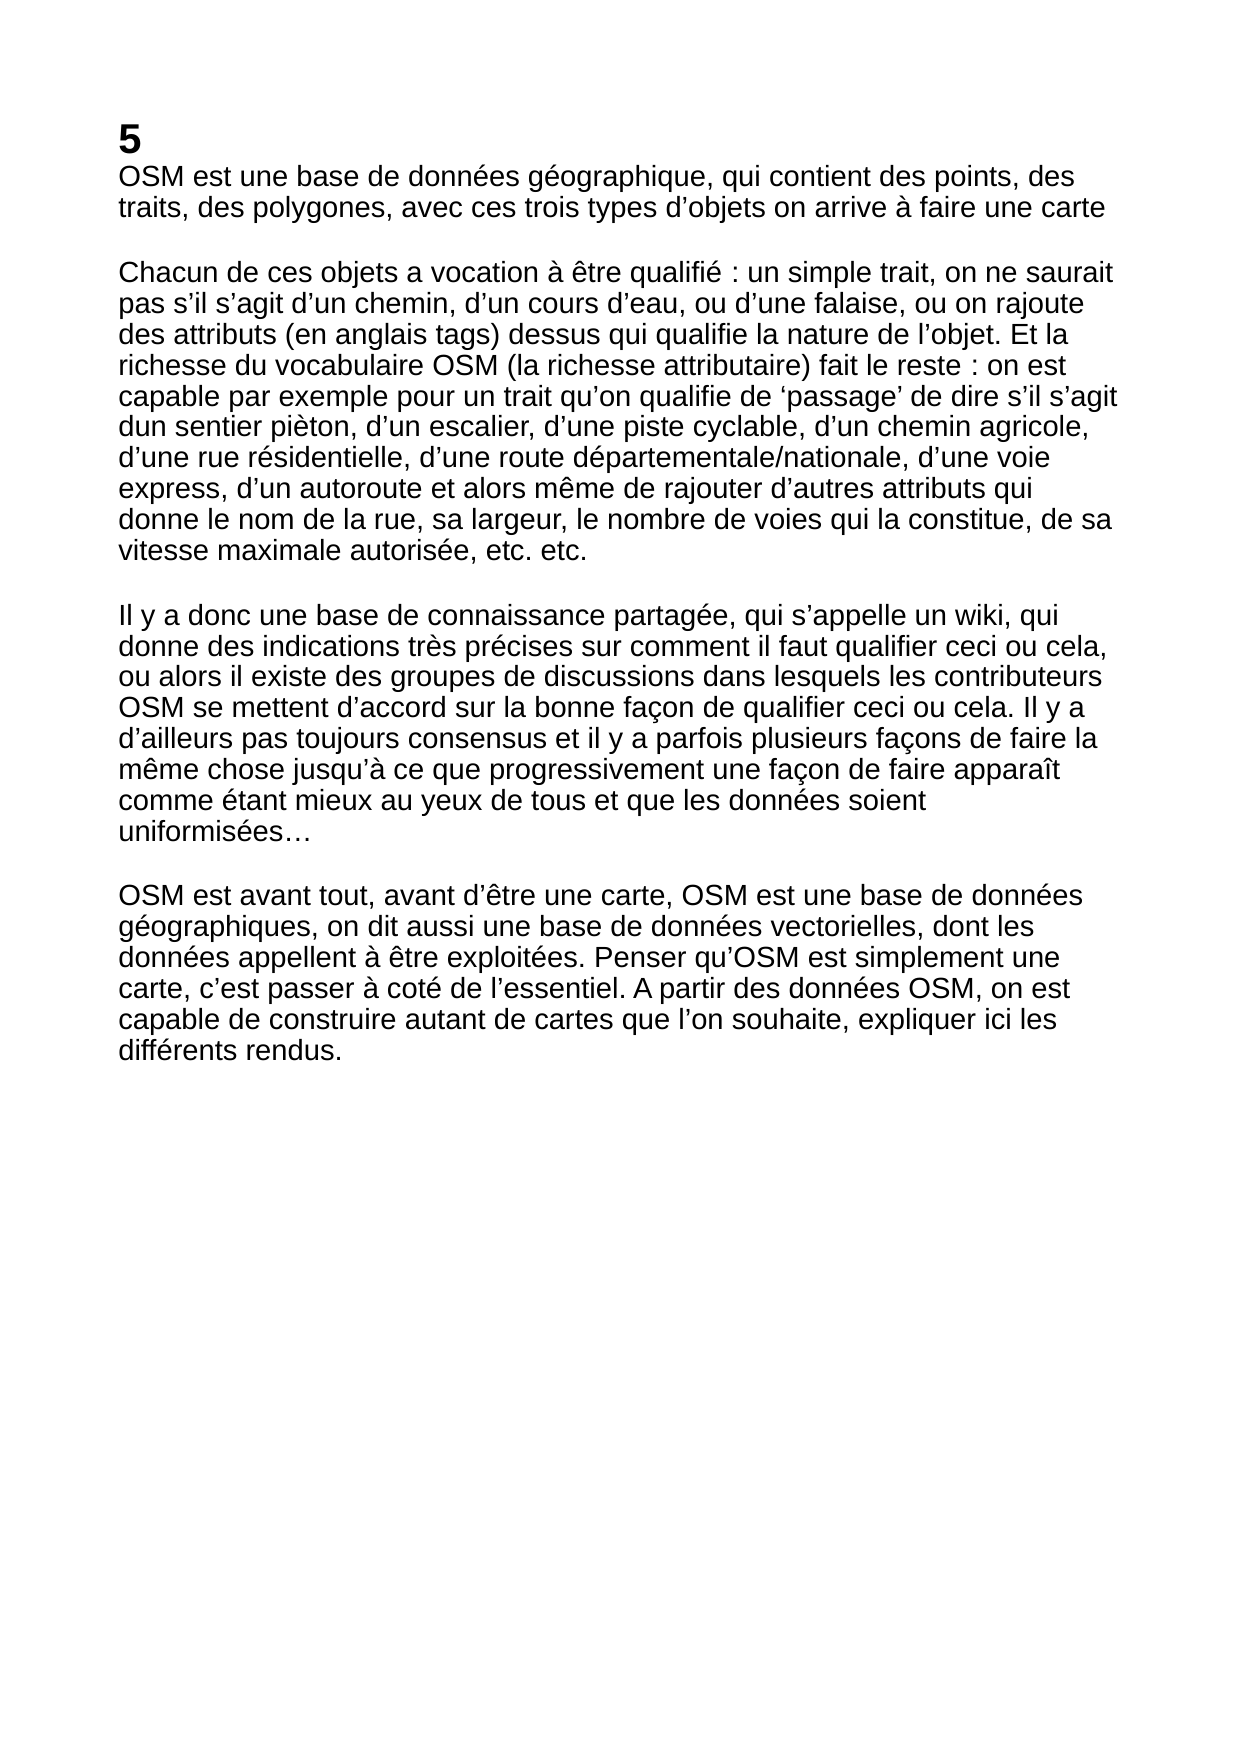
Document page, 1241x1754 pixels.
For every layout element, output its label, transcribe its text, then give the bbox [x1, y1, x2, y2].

text Chacun de ces objets a vocation à être qualifié : un simple trait, on ne saurait pas s’il s’agit d’un chemin, d’un cours d’eau, ou d’une falaise, ou on rajoute des attributs (en anglais tags) dessus qui qualifie la nature de l’objet. Et la richesse du vocabulaire OSM (la richesse attributaire) fait le reste : on est capable par exemple pour un trait qu’on qualifie de ‘passage’ de dire s’il s’agit dun sentier pièton, d’un escalier, d’une piste cyclable, d’un chemin agricole, d’une rue résidentielle, d’une route départementale/nationale, d’une voie express, d’un autoroute et alors même de rajouter d’autres attributs qui donne le nom de la rue, sa largeur, le nombre de voies qui la constitue, de sa vitesse maximale autorisée, etc. etc. [118, 257, 1122, 567]
text OSM est une base de données géographique, qui contient des points, des traits, des polygones, avec ces trois types d’objets on arrive à faire une carte [118, 162, 1122, 224]
text 5 [118, 118, 1122, 162]
text OSM est avant tout, avant d’être une carte, OSM est une base de données géographiques, on dit aussi une base de données vectorielles, dont les données appellent à être exploitées. Penser qu’OSM est simplement une carte, c’est passer à coté de l’essentiel. A partir des données OSM, on est capable de construire autant de cartes que l’on souhaite, expliquer ici les différents rendus. [118, 881, 1122, 1067]
text Il y a donc une base de connaissance partagée, qui s’appelle un wiki, qui donne des indications très précises sur comment il faut qualifier ceci ou cela, ou alors il existe des groupes de discussions dans lesquels les contributeurs OSM se mettent d’accord sur la bonne façon de qualifier ceci ou cela. Il y a d’ailleurs pas toujours consensus et il y a parfois plusieurs façons de faire la même chose jusqu’à ce que progressivement une façon de faire apparaît comme étant mieux au yeux de tous et que les données soient uniformisées… [118, 600, 1122, 848]
